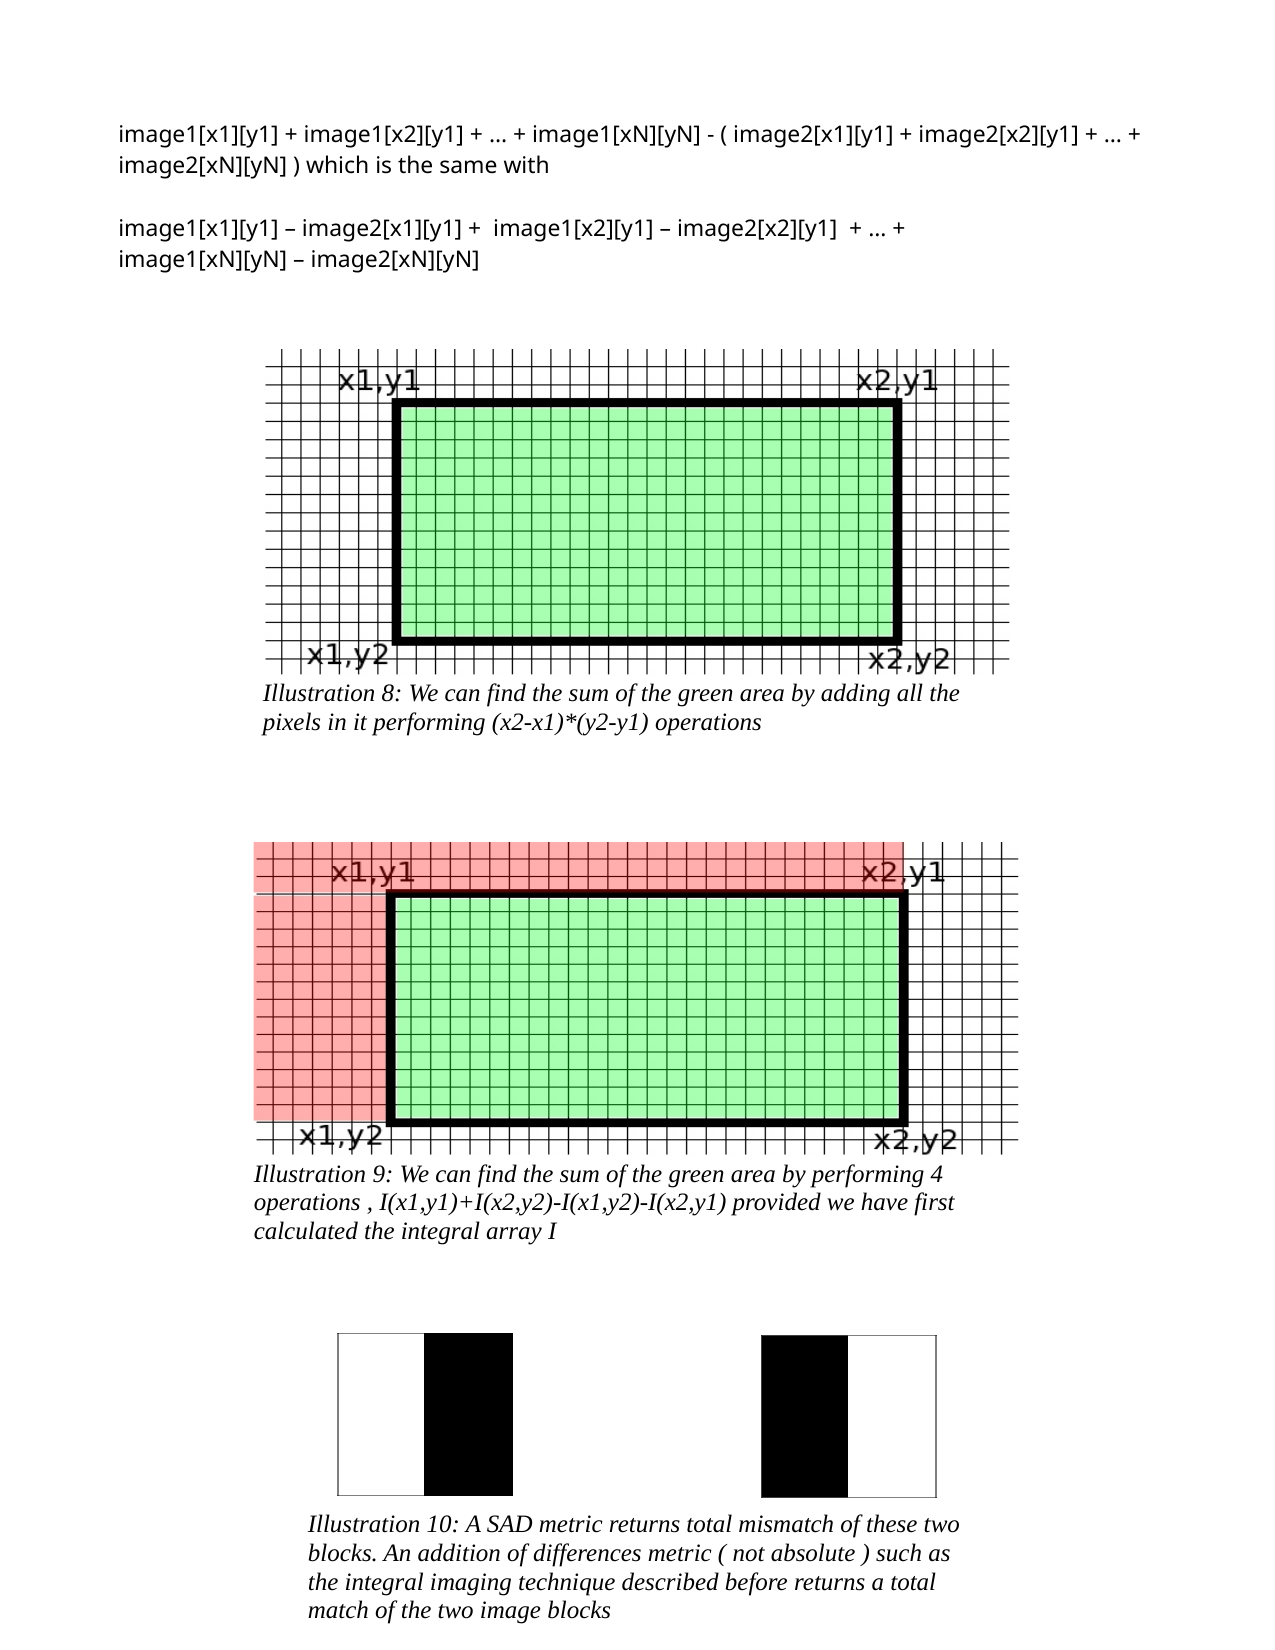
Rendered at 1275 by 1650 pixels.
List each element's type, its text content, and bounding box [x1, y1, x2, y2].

picture [262, 349, 1013, 679]
text image1[x1][y1] – image2[x1][y1] + image1[x2][y1] – image2[x2][y1] + … + [118, 212, 1157, 243]
picture [307, 1315, 968, 1510]
text image1[xN][yN] – image2[xN][yN] [118, 243, 1157, 274]
text Illustration 9: We can find the sum of the green area by performing 4 operations , I(x1,y1)+I(x2,y2)-I(x1,y2)-I(x2,y1) provided we have first calculated the integral array I [253, 1159, 1021, 1245]
text Illustration 8: We can find the sum of the green area by adding all the pixels in it performing (x2-x1)*(y2-y1) operations [263, 679, 1012, 736]
text image1[x1][y1] + image1[x2][y1] + … + image1[xN][yN] - ( image2[x1][y1] + image2[x2][y1] + … + image2[xN][yN] ) which is the same with [118, 118, 1157, 181]
text Illustration 10: A SAD metric returns total mismatch of these two blocks. An addition of differences metric ( not absolute ) such as the integral imaging technique described before returns a total match of the two image blocks [308, 1510, 967, 1624]
picture [253, 842, 1022, 1159]
